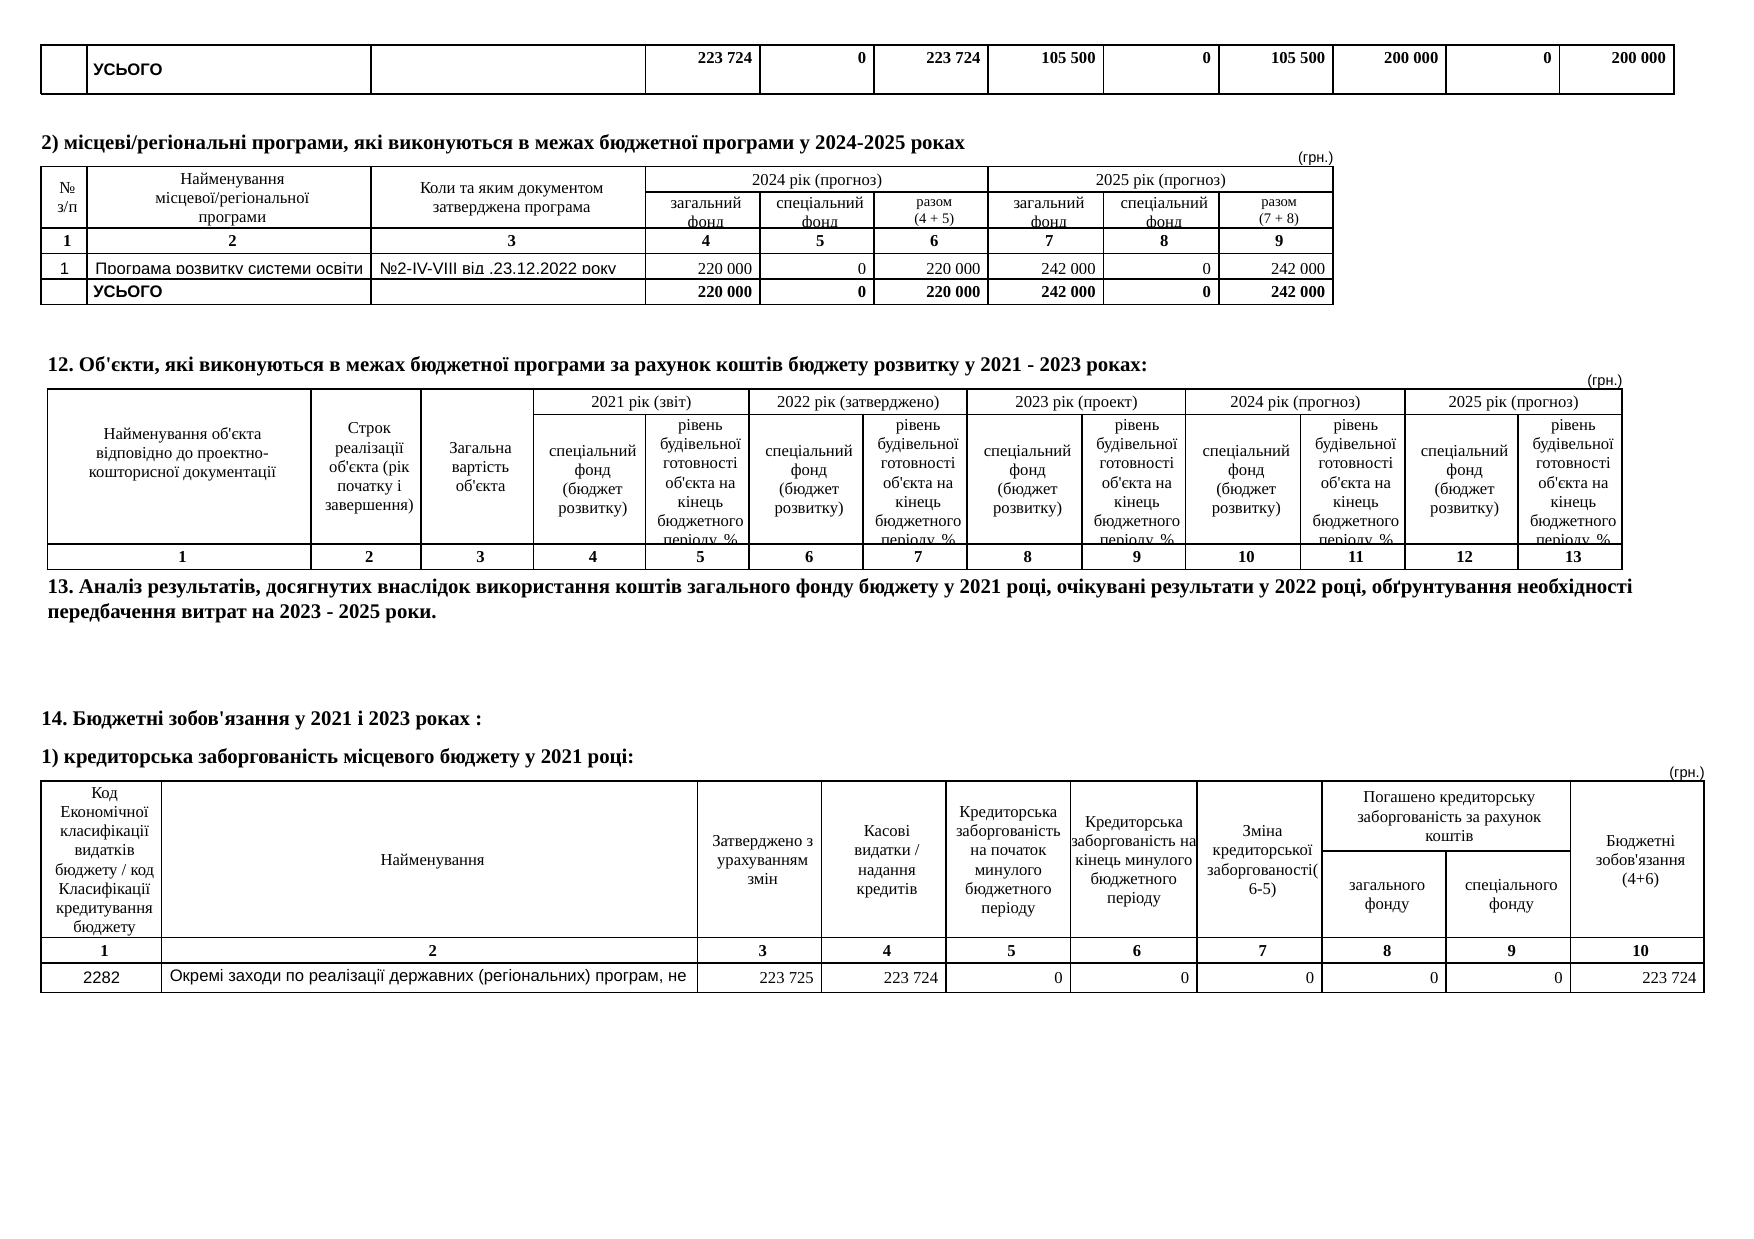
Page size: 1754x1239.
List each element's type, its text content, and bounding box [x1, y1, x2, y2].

table_cell 2 [162, 938, 697, 962]
table_cell разом (7 + 8) [1220, 193, 1332, 227]
table_cell спеціальний фонд (бюджет розвитку) [1406, 415, 1517, 543]
table_cell [1334, 253, 1405, 278]
table_cell Погашено кредиторську заборгованість за рахунок коштів [1323, 782, 1570, 850]
table_cell 220 000 [646, 254, 759, 278]
table_cell рівень будівельної готовності об'єкта на кінець бюджетного періоду, % [1301, 415, 1404, 543]
table_header [697, 0, 749, 44]
table_cell 2025 рік (прогноз) [1406, 390, 1621, 413]
table_cell [946, 95, 967, 118]
table_cell [1749, 304, 1754, 332]
table_cell [1559, 332, 1570, 340]
table_cell 9 [1220, 229, 1332, 253]
table_cell [1698, 253, 1704, 278]
table_cell [1674, 227, 1698, 253]
table_cell [1622, 166, 1674, 191]
table_cell рівень будівельної готовності об'єкта на кінець бюджетного періоду, % [1519, 415, 1621, 543]
table_cell [1674, 118, 1698, 166]
table_cell [863, 95, 874, 118]
table_header [822, 0, 863, 44]
table_cell 2024 рік (прогноз) [1186, 390, 1404, 413]
table_cell [0, 44, 40, 93]
table_cell [48, 95, 87, 118]
table_cell [946, 667, 967, 703]
table_cell 8 [1323, 938, 1445, 962]
table_cell рівень будівельної готовності об'єкта на кінець бюджетного періоду, % [864, 415, 966, 543]
table_cell 4 [646, 229, 759, 253]
table_cell [1301, 993, 1322, 1027]
table_cell 2024 рік (прогноз) [646, 167, 987, 191]
table_cell [749, 993, 760, 1027]
table_cell [1405, 332, 1446, 340]
table_cell [1518, 332, 1559, 340]
table_header [1518, 0, 1559, 44]
table_cell [1570, 118, 1622, 166]
table_cell [1711, 962, 1754, 991]
table_header [1082, 0, 1103, 44]
table_cell [1104, 332, 1186, 340]
table_cell [1570, 227, 1622, 253]
table_cell [1518, 304, 1559, 332]
table_header [421, 0, 533, 44]
table_cell [1711, 667, 1749, 703]
table_cell [1104, 305, 1186, 332]
table_cell [87, 332, 161, 340]
table_cell [0, 543, 41, 568]
table_cell [0, 850, 40, 937]
table_header [0, 0, 41, 44]
table_cell [1333, 95, 1405, 118]
table_header [1301, 0, 1322, 44]
table_cell [1622, 118, 1674, 166]
table_header [1674, 0, 1698, 44]
table_cell [1518, 95, 1559, 118]
table_cell 4 [534, 545, 645, 568]
table_cell [874, 993, 946, 1027]
table_cell [988, 305, 1070, 332]
table_cell [1446, 304, 1518, 332]
table_cell спеціальний фонд (бюджет розвитку) [968, 415, 1081, 543]
table_cell [1333, 667, 1405, 703]
table_cell [760, 667, 822, 703]
table_cell [1518, 118, 1559, 166]
table_cell [1711, 414, 1754, 543]
table_cell [41, 667, 47, 703]
table_cell [41, 627, 47, 667]
table_cell [1674, 340, 1698, 388]
table_cell [1674, 253, 1698, 278]
table_cell 1) кредиторська заборгованість місцевого бюджету у 2021 році: [41, 733, 1322, 780]
table_cell [646, 993, 697, 1027]
table_cell [0, 118, 41, 166]
table_cell [1698, 191, 1704, 227]
table_cell 4 [822, 938, 945, 962]
table_cell [372, 46, 645, 93]
table_cell [534, 667, 646, 703]
table_cell Загальна вартість об'єкта [422, 390, 533, 543]
table_cell [1518, 733, 1559, 780]
table_cell Затверджено з урахуванням змін [698, 782, 821, 937]
table_cell [41, 388, 47, 413]
table_cell 220 000 [875, 280, 987, 303]
table_cell [863, 667, 874, 703]
table_cell [1559, 227, 1570, 253]
table_cell [1711, 937, 1754, 962]
table_cell Строк реалізації об'єкта (рік початку і завершення) [312, 390, 420, 543]
table_cell [371, 305, 421, 332]
table_cell [1698, 166, 1704, 191]
table_cell [1333, 304, 1405, 332]
table_cell 200 000 [1334, 46, 1445, 93]
table_cell [822, 667, 863, 703]
table_cell [1070, 332, 1082, 340]
table_cell [0, 780, 40, 850]
table_cell 0 [1447, 964, 1570, 991]
table_cell [1711, 191, 1754, 227]
table_cell 13 [1519, 545, 1621, 568]
table_cell [1570, 667, 1622, 703]
table_cell [946, 993, 967, 1027]
table_cell [697, 95, 749, 118]
table_cell 2022 рік (затверджено) [750, 390, 966, 413]
table_cell Найменування [162, 782, 697, 937]
table_cell [946, 305, 967, 332]
table_cell [311, 993, 371, 1027]
table_cell [646, 95, 697, 118]
table_cell [749, 305, 760, 332]
table_cell 8 [1104, 229, 1218, 253]
table_cell [1698, 44, 1704, 93]
table_cell [1704, 44, 1711, 93]
table_cell [863, 305, 874, 332]
table_cell [0, 962, 40, 991]
table_cell [1711, 543, 1754, 568]
table_cell 11 [1301, 545, 1404, 568]
table_cell [874, 667, 946, 703]
table_cell [1070, 667, 1082, 703]
table_cell [1711, 388, 1754, 413]
table_cell [1749, 991, 1754, 1027]
table_cell 0 [761, 46, 873, 93]
table_cell №2-IV-VIII від .23.12.2022 року [372, 254, 645, 278]
table_cell [1698, 993, 1704, 1027]
table_cell [1704, 340, 1711, 388]
table_cell [1704, 118, 1711, 166]
table_cell [1704, 191, 1711, 227]
table_cell спеціальний фонд [761, 193, 873, 227]
table_cell 220 000 [646, 280, 759, 303]
table_cell спеціальний фонд [1104, 193, 1218, 227]
table_header [1446, 0, 1518, 44]
table_cell [48, 993, 87, 1027]
table_cell [1622, 340, 1674, 388]
table_cell [1674, 388, 1698, 413]
table_cell 0 [1104, 280, 1218, 303]
table_cell [1674, 993, 1698, 1027]
table_header [874, 0, 946, 44]
table_cell [1333, 733, 1405, 780]
table_cell [534, 332, 646, 340]
table_cell [1405, 253, 1446, 278]
table_cell [41, 569, 47, 627]
table_cell [1704, 667, 1711, 703]
table_cell [1070, 305, 1082, 332]
table_cell [1711, 93, 1749, 118]
table_cell [0, 191, 40, 227]
table_cell 1 [42, 254, 86, 278]
table_cell [421, 993, 533, 1027]
table_cell 9 [1083, 545, 1185, 568]
table_cell [749, 95, 760, 118]
table_cell [1711, 118, 1754, 166]
table_cell [1446, 227, 1518, 253]
table_cell (грн.) [1219, 118, 1333, 166]
table_cell [822, 993, 863, 1027]
table_cell [0, 627, 41, 667]
table_cell Програма розвитку системи освіти [88, 254, 370, 278]
table_header [1749, 0, 1754, 44]
table_cell [874, 95, 946, 118]
table_cell 2 [312, 545, 420, 568]
table_cell [1704, 166, 1711, 191]
table_cell спеціальний фонд (бюджет розвитку) [750, 415, 862, 543]
table_header [48, 0, 87, 44]
table_cell [1711, 166, 1754, 191]
table_cell [1518, 993, 1559, 1027]
table_cell 1 [42, 229, 86, 253]
table_cell [42, 280, 86, 303]
table_cell [1570, 278, 1622, 303]
table_cell рівень будівельної готовності об'єкта на кінець бюджетного періоду, % [646, 415, 748, 543]
table_cell [822, 332, 863, 340]
table_header [863, 0, 874, 44]
table_cell [1711, 227, 1754, 253]
table_cell [1711, 703, 1754, 732]
table_cell [1082, 332, 1103, 340]
table_header [534, 0, 646, 44]
table_cell [1446, 191, 1518, 227]
table_cell 5 [947, 938, 1070, 962]
table_cell 223 724 [822, 964, 945, 991]
table_cell [1704, 388, 1711, 413]
table_cell [48, 667, 87, 703]
table_cell 3 [698, 938, 821, 962]
table_cell [863, 332, 874, 340]
table_cell [1197, 305, 1219, 332]
table_cell 220 000 [875, 254, 987, 278]
table_cell 0 [1104, 46, 1218, 93]
table_cell [1104, 667, 1186, 703]
table_cell [0, 227, 40, 253]
table_cell [967, 305, 988, 332]
table_cell [1197, 95, 1219, 118]
table_cell [1674, 332, 1698, 340]
table_cell [1570, 191, 1622, 227]
table_cell [1711, 991, 1749, 1027]
table_cell [1570, 332, 1622, 340]
table_cell [87, 305, 161, 332]
table_cell [646, 667, 697, 703]
table_cell [1711, 780, 1754, 850]
table_cell [161, 993, 311, 1027]
table_cell [1186, 305, 1197, 332]
table_cell [1704, 733, 1711, 780]
table_cell [1570, 95, 1622, 118]
table_cell [0, 304, 41, 332]
table_cell [534, 95, 646, 118]
table_cell [421, 667, 533, 703]
table_cell [1322, 305, 1333, 332]
table_cell [1446, 332, 1518, 340]
table_cell [1711, 253, 1754, 278]
table_cell Окремі заходи по реалізації державних (регіональних) програм, не [162, 964, 697, 991]
table_cell [1197, 993, 1219, 1027]
table_cell [967, 332, 988, 340]
table_cell 0 [1104, 254, 1218, 278]
table_cell [1405, 993, 1446, 1027]
table_header [311, 0, 371, 44]
table_cell [1698, 388, 1704, 413]
table_cell [1623, 414, 1674, 543]
table_cell [1622, 227, 1674, 253]
table_cell [1104, 95, 1186, 118]
table_header [967, 0, 988, 44]
table_cell [988, 95, 1070, 118]
table_header [161, 0, 311, 44]
table_cell [863, 993, 874, 1027]
table_cell [822, 305, 863, 332]
table_cell [760, 95, 822, 118]
table_cell [1749, 332, 1754, 340]
table_cell 242 000 [989, 254, 1103, 278]
table_cell [41, 414, 47, 543]
table_header [1559, 0, 1570, 44]
table_cell [372, 280, 645, 303]
table_cell [1334, 191, 1405, 227]
table_cell [1704, 278, 1711, 303]
table_cell [1333, 118, 1405, 166]
table_cell 242 000 [989, 280, 1103, 303]
table_cell [1082, 305, 1103, 332]
table_cell [371, 332, 421, 340]
table_cell 242 000 [1220, 280, 1332, 303]
table_cell [1711, 44, 1754, 93]
table_cell [1622, 993, 1674, 1027]
table_cell [161, 332, 311, 340]
table_header [1711, 0, 1749, 44]
table_header [988, 0, 1070, 44]
table_header [1197, 0, 1219, 44]
table_cell [1622, 253, 1674, 278]
table_cell [1405, 191, 1446, 227]
table_cell [1446, 733, 1518, 780]
table_cell рівень будівельної готовності об'єкта на кінець бюджетного періоду, % [1083, 415, 1185, 543]
table_cell 3 [372, 229, 645, 253]
table_cell [371, 993, 421, 1027]
table_cell [760, 305, 822, 332]
table_cell [421, 332, 533, 340]
table_cell [967, 95, 988, 118]
table_cell [1698, 667, 1704, 703]
table_cell [1334, 166, 1405, 191]
table_cell 0 [1447, 46, 1559, 93]
table_cell 223 724 [875, 46, 987, 93]
table_header [1070, 0, 1082, 44]
table_cell загальний фонд [989, 193, 1103, 227]
table_cell [1698, 118, 1704, 166]
table_cell [1711, 850, 1754, 937]
table_cell Зміна кредиторської заборгованості(6-5) [1198, 782, 1321, 937]
table_cell [1674, 543, 1698, 568]
table_cell 7 [1198, 938, 1321, 962]
table_cell 105 500 [989, 46, 1103, 93]
table_cell [1559, 304, 1570, 332]
table_cell [1219, 667, 1301, 703]
table_cell [1559, 733, 1570, 780]
table_header [1570, 0, 1622, 44]
table_cell [1623, 543, 1674, 568]
table_cell [1322, 332, 1333, 340]
table_cell 7 [989, 229, 1103, 253]
table_cell [1446, 667, 1518, 703]
table_cell 1 [48, 545, 310, 568]
table_cell 14. Бюджетні зобов'язання у 2021 і 2023 роках : [41, 703, 1704, 732]
table_cell [1698, 414, 1704, 543]
table_cell [1705, 850, 1711, 937]
table_cell [1219, 993, 1301, 1027]
table_cell [1405, 733, 1446, 780]
table_cell [1622, 278, 1674, 303]
table_header [1104, 0, 1186, 44]
table_cell [1219, 332, 1301, 340]
table_cell [1334, 227, 1405, 253]
table_cell [1704, 304, 1711, 332]
table_cell разом (4 + 5) [875, 193, 987, 227]
table_cell [1405, 304, 1446, 332]
table_cell [988, 993, 1070, 1027]
table_cell [760, 332, 822, 340]
table_cell [1334, 278, 1405, 303]
table_cell [87, 993, 161, 1027]
table_cell 0 [761, 254, 873, 278]
table_cell [822, 95, 863, 118]
table_cell [1749, 667, 1754, 703]
table_cell [1698, 340, 1704, 388]
table_cell [1711, 278, 1754, 303]
table_cell 13. Аналіз результатів, досягнутих внаслідок використання коштів загального фонду бюджету у 2021 році, очікувані результати у 2022 році, обґрунтування необхідності передбачення витрат на 2023 - 2025 роки. [48, 569, 1711, 627]
table_cell [1705, 962, 1711, 991]
table_cell [1518, 166, 1559, 191]
table_cell [0, 667, 41, 703]
table_cell [1698, 278, 1704, 303]
table_cell [1704, 991, 1711, 1027]
table_cell 6 [750, 545, 862, 568]
table_cell [1322, 667, 1333, 703]
table_cell [946, 332, 967, 340]
table_header [1704, 0, 1711, 44]
table_cell [48, 332, 87, 340]
table_cell 5 [761, 229, 873, 253]
table_cell [1674, 93, 1698, 118]
table_cell [1333, 332, 1405, 340]
table_cell [421, 305, 533, 332]
table_header [41, 0, 47, 44]
table_cell [988, 667, 1070, 703]
table_cell [988, 332, 1070, 340]
table_cell [1186, 993, 1197, 1027]
table_cell [87, 667, 161, 703]
table_cell [1674, 667, 1698, 703]
table_cell [1704, 703, 1711, 732]
table_cell [311, 305, 371, 332]
table_cell [1622, 667, 1674, 703]
table_cell загальний фонд [646, 193, 759, 227]
table_cell [1405, 95, 1446, 118]
table_cell [48, 305, 87, 332]
table_cell [87, 95, 161, 118]
table_cell [1070, 95, 1082, 118]
table_cell [1104, 993, 1186, 1027]
table_cell [1186, 95, 1197, 118]
table_cell [1704, 253, 1711, 278]
table_cell [41, 305, 47, 332]
table_cell [1570, 304, 1622, 332]
table_cell [1705, 780, 1711, 850]
table_cell [749, 667, 760, 703]
table_cell [1559, 118, 1570, 166]
table_cell [1711, 569, 1754, 627]
table_cell [41, 543, 47, 568]
table_cell [1711, 304, 1749, 332]
table_cell Коли та яким документом затверджена програма [372, 167, 645, 227]
table_cell [0, 388, 41, 413]
table_cell [1674, 414, 1698, 543]
table_cell 6 [875, 229, 987, 253]
table_cell [41, 993, 47, 1027]
table_cell [1559, 95, 1570, 118]
table_cell [1322, 95, 1333, 118]
table_cell [0, 278, 40, 303]
table_cell 12 [1406, 545, 1517, 568]
table_cell [1333, 993, 1405, 1027]
table_cell 0 [1198, 964, 1321, 991]
table_cell [1711, 627, 1754, 667]
table_cell 2) місцеві/регіональні програми, які виконуються в межах бюджетної програми у 2024-2025 роках [41, 118, 1219, 166]
table_cell [967, 667, 988, 703]
table_cell [1704, 227, 1711, 253]
table_cell [1570, 993, 1622, 1027]
table_cell [0, 253, 40, 278]
table_cell [1301, 305, 1322, 332]
table_cell 5 [646, 545, 748, 568]
table_cell [1446, 166, 1518, 191]
table_cell [0, 166, 40, 191]
table_cell [1446, 95, 1518, 118]
table_cell 2 [88, 229, 370, 253]
table_cell [0, 703, 41, 732]
table_cell [311, 95, 371, 118]
table_header [946, 0, 967, 44]
table_header [1322, 0, 1333, 44]
table_cell [1622, 191, 1674, 227]
table_cell [371, 667, 421, 703]
table_cell [0, 414, 41, 543]
table_cell [967, 993, 988, 1027]
table_cell 223 725 [698, 964, 821, 991]
table_cell спеціальний фонд (бюджет розвитку) [534, 415, 645, 543]
table_cell 6 [1071, 938, 1196, 962]
table_cell 12. Об'єкти, які виконуються в межах бюджетної програми за рахунок коштів бюджету розвитку у 2021 - 2023 роках: [48, 340, 1518, 388]
table_cell [41, 340, 47, 388]
table_cell 7 [864, 545, 966, 568]
table_cell [1405, 118, 1446, 166]
table_header [1698, 0, 1704, 44]
table_cell [311, 667, 371, 703]
table_cell [1518, 278, 1559, 303]
table_cell [1570, 253, 1622, 278]
table_cell [1186, 332, 1197, 340]
table_cell [161, 667, 311, 703]
table_cell [1559, 253, 1570, 278]
table_cell [1518, 667, 1559, 703]
table_cell [0, 937, 40, 962]
table_cell [1301, 332, 1322, 340]
table_cell [1698, 304, 1704, 332]
table_cell [0, 569, 41, 627]
table_cell спеціальний фонд (бюджет розвитку) [1186, 415, 1300, 543]
table_cell [1197, 667, 1219, 703]
table_cell [161, 305, 311, 332]
table_header [1333, 0, 1405, 44]
table_cell [1674, 166, 1698, 191]
table_cell [48, 627, 1711, 667]
table_cell [1711, 340, 1754, 388]
table_cell [749, 332, 760, 340]
table_cell [1674, 304, 1698, 332]
table_cell 0 [1323, 964, 1445, 991]
table_cell № з/п [42, 167, 86, 227]
table_cell Найменування об'єкта відповідно до проектно- кошторисної документації [48, 390, 310, 543]
table_cell [874, 332, 946, 340]
table_cell [1622, 332, 1674, 340]
table_header [1405, 0, 1446, 44]
table_cell [1559, 278, 1570, 303]
table_header [1186, 0, 1197, 44]
table_cell [42, 46, 86, 93]
table_cell (грн.) [1518, 340, 1622, 388]
table_cell загального фонду [1323, 852, 1445, 937]
table_cell 0 [1071, 964, 1196, 991]
table_cell [1570, 166, 1622, 191]
table_cell [1446, 118, 1518, 166]
table_cell [1322, 993, 1333, 1027]
table_cell 2025 рік (прогноз) [989, 167, 1332, 191]
table_header [87, 0, 161, 44]
table_cell [1711, 332, 1749, 340]
table_cell [311, 332, 371, 340]
table_cell [1301, 667, 1322, 703]
table_cell Найменування місцевої/регіональної програми [88, 167, 370, 227]
table_cell 2023 рік (проект) [968, 390, 1185, 413]
table_cell [0, 332, 41, 340]
table_cell [0, 733, 41, 780]
table_cell [1186, 667, 1197, 703]
table_cell 10 [1571, 938, 1703, 962]
table_cell УСЬОГО [88, 46, 370, 93]
table_cell [1446, 253, 1518, 278]
table_cell [1518, 191, 1559, 227]
table_cell [697, 305, 749, 332]
table_cell [1082, 95, 1103, 118]
table_cell [1405, 278, 1446, 303]
table_cell 223 724 [646, 46, 759, 93]
table_header [749, 0, 760, 44]
table_cell [534, 993, 646, 1027]
table_cell 0 [947, 964, 1070, 991]
table_cell 8 [968, 545, 1081, 568]
table_cell [1559, 166, 1570, 191]
table_cell [1704, 332, 1711, 340]
table_cell [1197, 332, 1219, 340]
table_cell [1698, 93, 1704, 118]
table_cell [421, 95, 533, 118]
table_cell [1749, 93, 1754, 118]
table_cell [1405, 667, 1446, 703]
table_cell [1698, 227, 1704, 253]
table_cell [1622, 304, 1674, 332]
table_cell [0, 340, 41, 388]
table_cell Код Економічної класифікації видатків бюджету / код Класифікації кредитування бюджету [42, 782, 161, 937]
table_cell [1674, 191, 1698, 227]
table_cell [760, 993, 822, 1027]
table_cell 0 [761, 280, 873, 303]
table_cell [1698, 543, 1704, 568]
table_cell [1082, 667, 1103, 703]
table_cell [1704, 93, 1711, 118]
table_cell [0, 93, 41, 118]
table_cell [697, 993, 749, 1027]
table_cell 2282 [42, 964, 161, 991]
table_header [371, 0, 421, 44]
table_cell [1704, 414, 1711, 543]
table_cell УСЬОГО [88, 280, 370, 303]
table_cell [646, 332, 697, 340]
table_cell Кредиторська заборгованість на початок минулого бюджетного періоду [947, 782, 1070, 937]
table_cell [1559, 191, 1570, 227]
table_cell [1622, 95, 1674, 118]
table_cell 9 [1447, 938, 1570, 962]
table_cell [1322, 733, 1333, 780]
table_cell [1518, 253, 1559, 278]
table_cell 105 500 [1220, 46, 1332, 93]
table_cell [1704, 543, 1711, 568]
table_cell [1698, 332, 1704, 340]
table_cell [1405, 166, 1446, 191]
table_cell 10 [1186, 545, 1300, 568]
table_cell [1446, 993, 1518, 1027]
table_cell [1623, 388, 1674, 413]
table_cell [534, 305, 646, 332]
table_cell [1082, 993, 1103, 1027]
table_cell спеціального фонду [1447, 852, 1570, 937]
table_cell [0, 991, 41, 1027]
table_cell [1705, 937, 1711, 962]
table_cell 200 000 [1560, 46, 1673, 93]
table_cell [1219, 305, 1301, 332]
table_cell [1301, 95, 1322, 118]
table_cell [1070, 993, 1082, 1027]
table_cell [1559, 667, 1570, 703]
table_cell Касові видатки / надання кредитів [822, 782, 945, 937]
table_cell [1674, 278, 1698, 303]
table_cell [1711, 733, 1754, 780]
table_cell 1 [42, 938, 161, 962]
table_cell 223 724 [1571, 964, 1703, 991]
table_cell [371, 95, 421, 118]
table_header [1622, 0, 1674, 44]
table_cell [1675, 44, 1698, 93]
table_cell 2021 рік (звіт) [534, 390, 748, 413]
table_header [760, 0, 822, 44]
table_cell [874, 305, 946, 332]
table_cell [161, 95, 311, 118]
table_cell Кредиторська заборгованість на кінець минулого бюджетного періоду [1071, 782, 1196, 937]
table_cell [1219, 95, 1301, 118]
table_cell [697, 667, 749, 703]
table_cell [41, 332, 47, 340]
table_cell [646, 305, 697, 332]
table_cell [697, 332, 749, 340]
table_cell 3 [422, 545, 533, 568]
table_cell (грн.) [1570, 733, 1704, 780]
table_header [1219, 0, 1301, 44]
table_cell [1446, 278, 1518, 303]
table_cell [1559, 993, 1570, 1027]
table_header [646, 0, 697, 44]
table_cell [1405, 227, 1446, 253]
table_cell Бюджетні зобов'язання (4+6) [1571, 782, 1703, 937]
table_cell [1518, 227, 1559, 253]
table_cell [41, 95, 47, 118]
table_cell 242 000 [1220, 254, 1332, 278]
